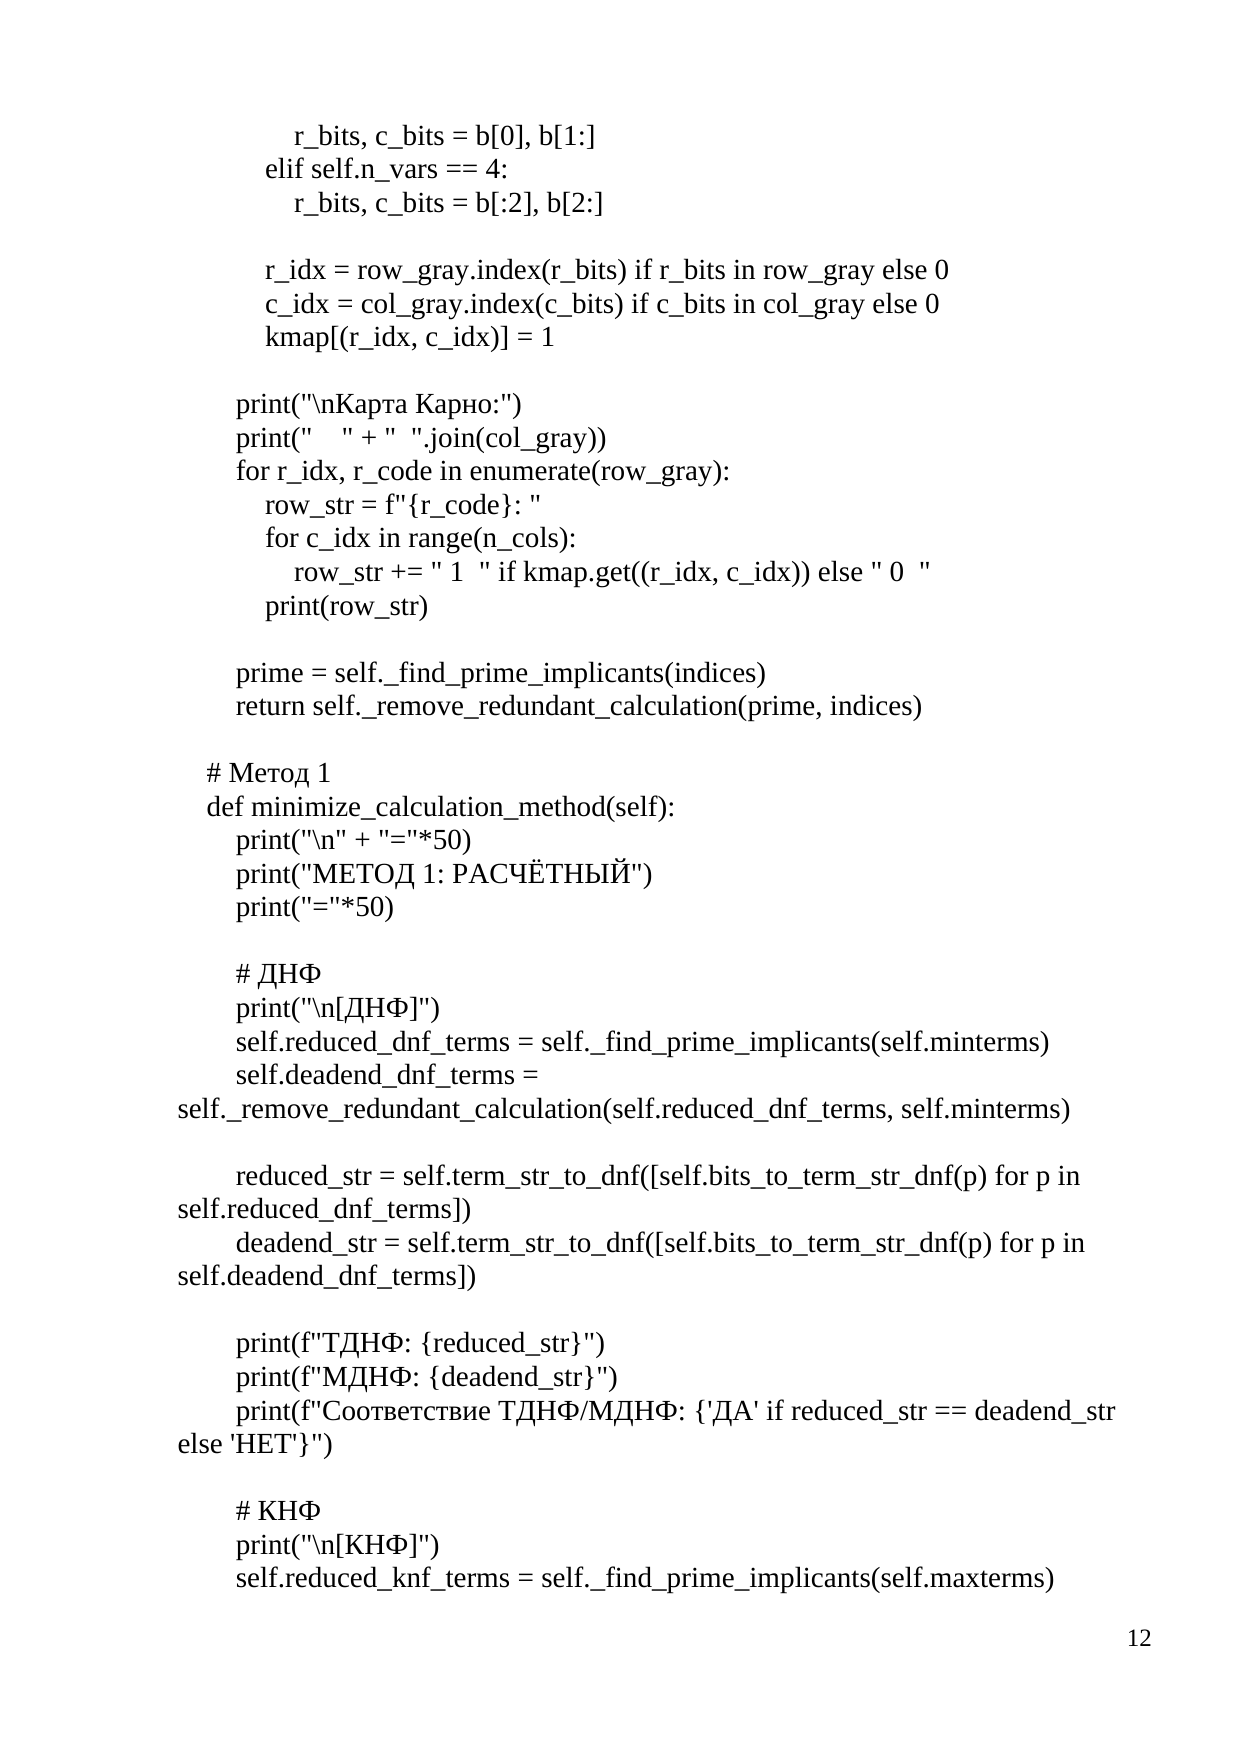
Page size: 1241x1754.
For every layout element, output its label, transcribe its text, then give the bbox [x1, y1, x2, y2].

text self.reduced_dnf_terms = self._find_prime_implicants(self.minterms) [177, 1024, 1152, 1057]
text r_idx = row_gray.index(r_bits) if r_bits in row_gray else 0 [177, 252, 1152, 286]
text print(" " + " ".join(col_gray)) [177, 420, 1152, 453]
text r_bits, c_bits = b[:2], b[2:] [177, 185, 1152, 219]
text elif self.n_vars == 4: [177, 152, 1152, 185]
text print("МЕТОД 1: РАСЧЁТНЫЙ") [177, 856, 1152, 889]
text print(row_str) [177, 588, 1152, 621]
text return self._remove_redundant_calculation(prime, indices) [177, 688, 1152, 722]
text print("\n[КНФ]") [177, 1527, 1152, 1560]
text for c_idx in range(n_cols): [177, 521, 1152, 554]
text r_bits, c_bits = b[0], b[1:] [177, 118, 1152, 152]
text print("\n" + "="*50) [177, 822, 1152, 856]
text self.reduced_knf_terms = self._find_prime_implicants(self.maxterms) [177, 1560, 1152, 1594]
text print("="*50) [177, 889, 1152, 923]
text print("\nКарта Карно:") [177, 386, 1152, 420]
text row_str += " 1 " if kmap.get((r_idx, c_idx)) else " 0 " [177, 554, 1152, 588]
text c_idx = col_gray.index(c_bits) if c_bits in col_gray else 0 [177, 286, 1152, 319]
text kmap[(r_idx, c_idx)] = 1 [177, 319, 1152, 353]
text # ДНФ [177, 957, 1152, 990]
text self.deadend_dnf_terms = self._remove_redundant_calculation(self.reduced_dnf_terms, self.minterms) [177, 1057, 1152, 1124]
text print(f"ТДНФ: {reduced_str}") [177, 1326, 1152, 1359]
text print(f"МДНФ: {deadend_str}") [177, 1359, 1152, 1393]
text for r_idx, r_code in enumerate(row_gray): [177, 453, 1152, 487]
text deadend_str = self.term_str_to_dnf([self.bits_to_term_str_dnf(p) for p in self.deadend_dnf_terms]) [177, 1225, 1152, 1292]
text print(f"Соответствие ТДНФ/МДНФ: {'ДА' if reduced_str == deadend_str else 'НЕТ'}") [177, 1393, 1152, 1460]
text # КНФ [177, 1493, 1152, 1527]
text # Метод 1 [177, 755, 1152, 789]
text row_str = f"{r_code}: " [177, 487, 1152, 521]
text def minimize_calculation_method(self): [177, 789, 1152, 822]
text prime = self._find_prime_implicants(indices) [177, 655, 1152, 688]
text reduced_str = self.term_str_to_dnf([self.bits_to_term_str_dnf(p) for p in self.reduced_dnf_terms]) [177, 1158, 1152, 1225]
text print("\n[ДНФ]") [177, 990, 1152, 1024]
